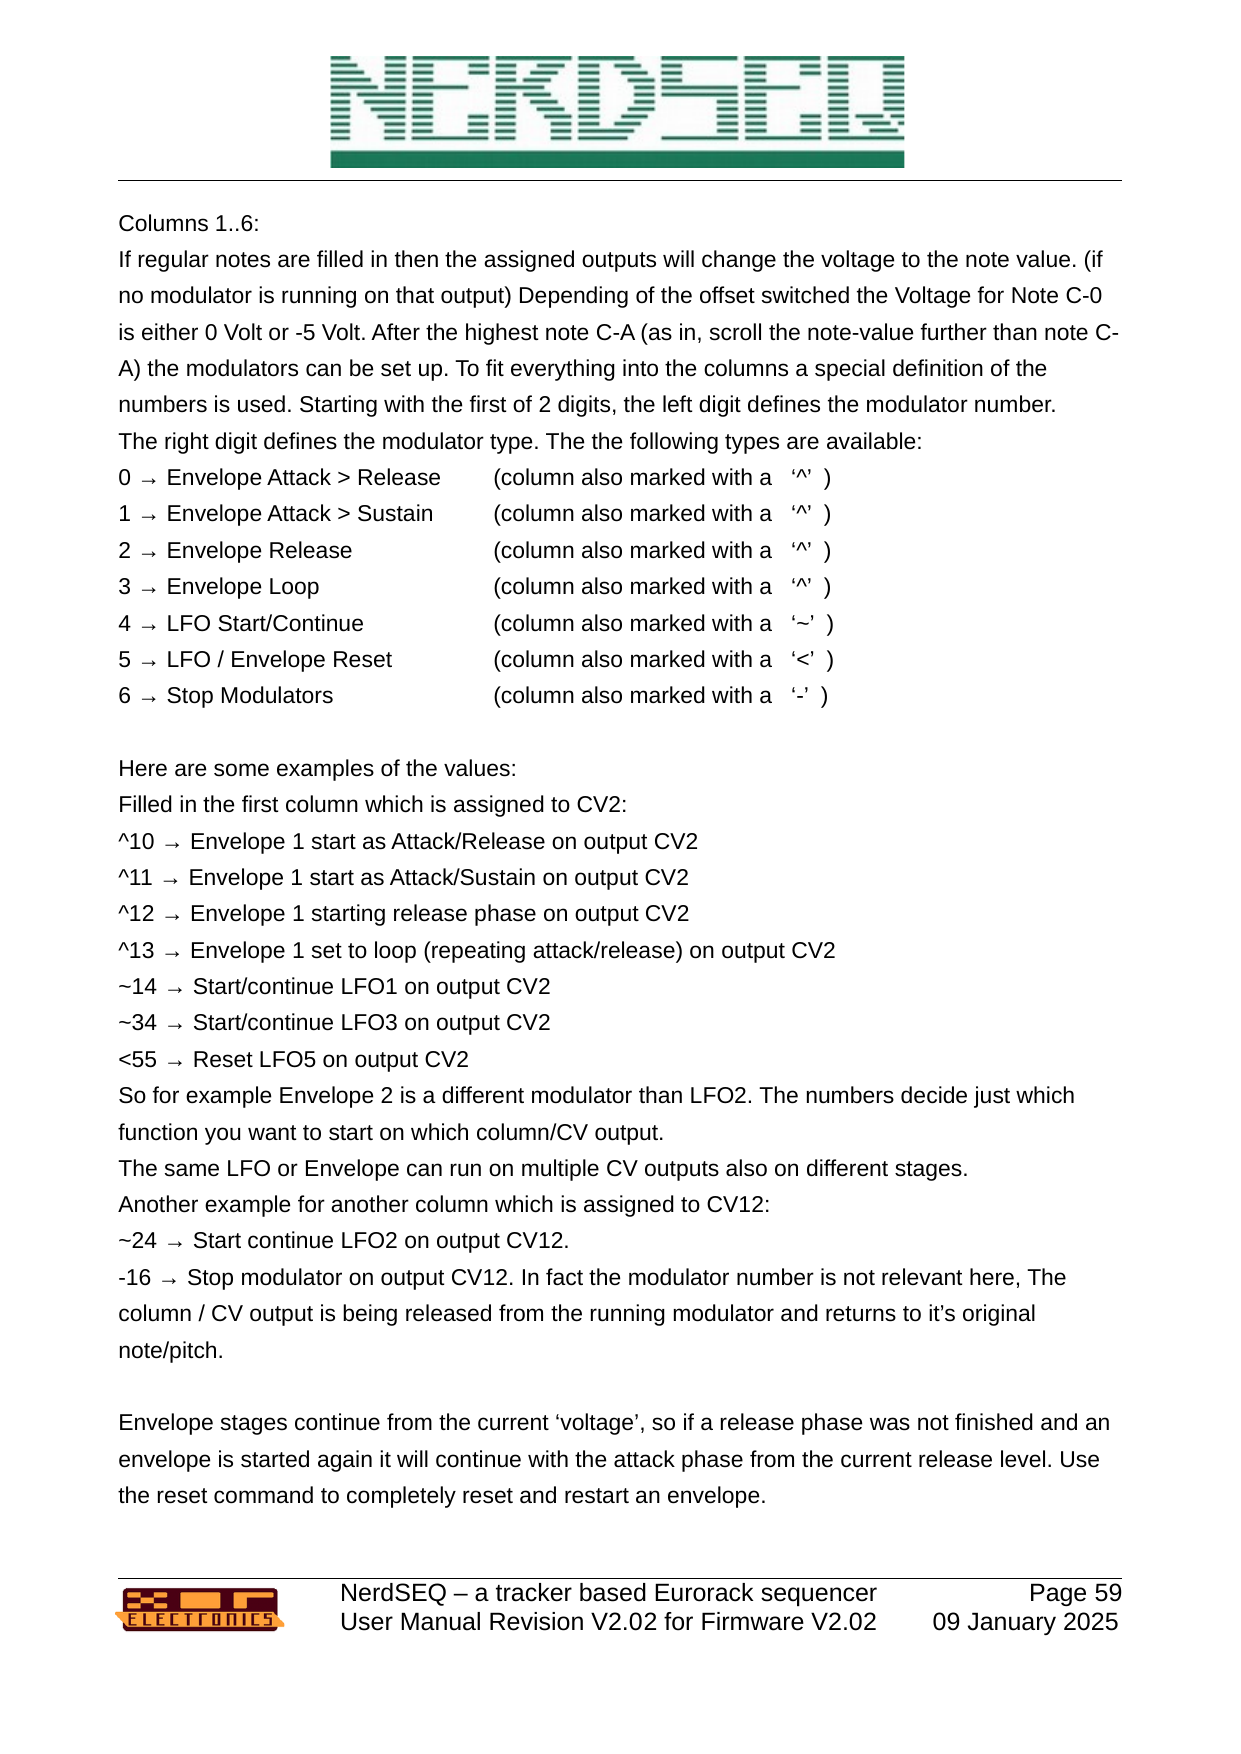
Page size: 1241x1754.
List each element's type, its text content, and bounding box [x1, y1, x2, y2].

text 0 → Envelope Attack > Release (column also marked with a ‘^’ ) [118, 464, 1122, 490]
text 1 → Envelope Attack > Sustain (column also marked with a ‘^’ ) [118, 500, 1122, 527]
picture [330, 56, 905, 168]
text Filled in the first column which is assigned to CV2: [118, 791, 1122, 818]
text Envelope stages continue from the current ‘voltage’, so if a release phase was not finished and an envelope is started again it will continue with the attack phase from the current release level. Use the reset command to completely reset and restart an envelope. [118, 1409, 1122, 1508]
text Another example for another column which is assigned to CV12: [118, 1191, 1122, 1217]
text ^13 → Envelope 1 set to loop (repeating attack/release) on output CV2 [118, 937, 1122, 963]
picture [115, 1584, 285, 1634]
text ~24 → Start continue LFO2 on output CV12. [118, 1227, 1122, 1254]
text 4 → LFO Start/Continue (column also marked with a ‘~’ ) [118, 609, 1122, 636]
text <55 → Reset LFO5 on output CV2 [118, 1046, 1122, 1072]
text 5 → LFO / Envelope Reset (column also marked with a ‘<’ ) [118, 646, 1122, 672]
text The same LFO or Envelope can run on multiple CV outputs also on different stages. [118, 1155, 1122, 1181]
text 2 → Envelope Release (column also marked with a ‘^’ ) [118, 537, 1122, 563]
text ~34 → Start/continue LFO3 on output CV2 [118, 1009, 1122, 1036]
text -16 → Stop modulator on output CV12. In fact the modulator number is not relevant here, The column / CV output is being released from the running modulator and returns to it’s original note/pitch. [118, 1264, 1122, 1399]
text Columns 1..6: [118, 209, 1122, 236]
text If regular notes are filled in then the assigned outputs will change the voltage to the note value. (if no modulator is running on that output) Depending of the offset switched the Voltage for Note C-0 is either 0 Volt or -5 Volt. After the highest note C-A (as in, scroll the note-value further than note C-A) the modulators can be set up. To fit everything into the columns a special definition of the numbers is used. Starting with the first of 2 digits, the left digit defines the modulator number. [118, 246, 1122, 418]
text 3 → Envelope Loop (column also marked with a ‘^’ ) [118, 573, 1122, 599]
text ^10 → Envelope 1 start as Attack/Release on output CV2 [118, 828, 1122, 854]
text So for example Envelope 2 is a different modulator than LFO2. The numbers decide just which function you want to start on which column/CV output. [118, 1082, 1122, 1145]
text ^11 → Envelope 1 start as Attack/Sustain on output CV2 [118, 864, 1122, 890]
text ^12 → Envelope 1 starting release phase on output CV2 [118, 900, 1122, 927]
text 6 → Stop Modulators (column also marked with a ‘-’ ) [118, 682, 1122, 708]
text The right digit defines the modulator type. The the following types are available: [118, 428, 1122, 454]
text ~14 → Start/continue LFO1 on output CV2 [118, 973, 1122, 999]
text Here are some examples of the values: [118, 755, 1122, 781]
